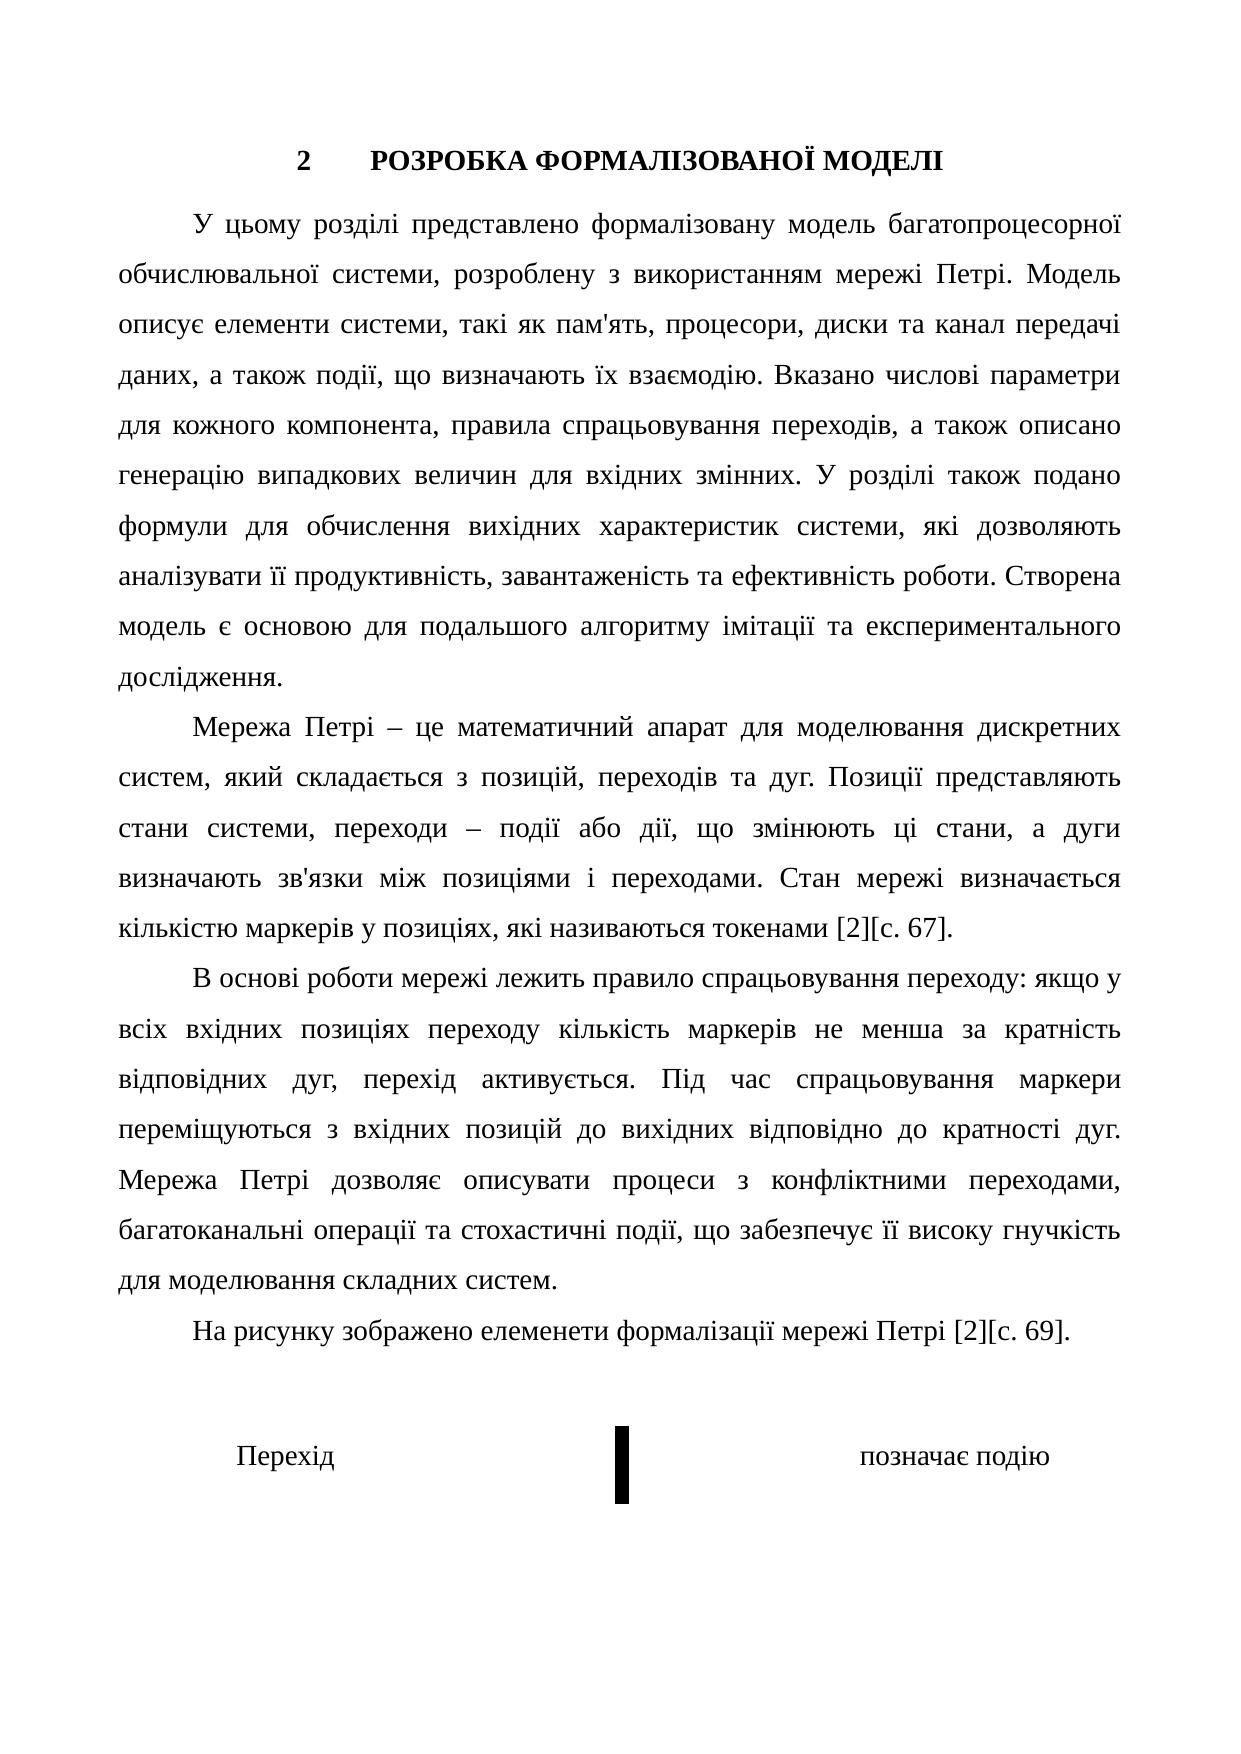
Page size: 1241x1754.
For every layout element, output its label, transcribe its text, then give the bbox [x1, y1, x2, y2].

table_header позначає подію [788, 1414, 1122, 1514]
subtitle Розробка формалізованої моделі [118, 143, 1122, 177]
table_header [453, 1414, 787, 1514]
table_header Перехід [118, 1414, 453, 1514]
text На рисунку зображено елеменети формалізації мережі Петрі [2][c. 69]. [118, 1313, 1122, 1346]
text Мережа Петрі – це математичний апарат для моделювання дискретних систем, який складається з позицій, переходів та дуг. Позиції представляють стани системи, переходи – події або дії, що змінюють ці стани, а дуги визначають зв'язки між позиціями і переходами. Стан мережі визначається кількістю маркерів у позиціях, які називаються токенами [2][c. 67]. [118, 709, 1122, 944]
text У цьому розділі представлено формалізовану модель багатопроцесорної обчислювальної системи, розроблену з використанням мережі Петрі. Модель описує елементи системи, такі як пам'ять, процесори, диски та канал передачі даних, а також події, що визначають їх взаємодію. Вказано числові параметри для кожного компонента, правила спрацьовування переходів, а також описано генерацію випадкових величин для вхідних змінних. У розділі також подано формули для обчислення вихідних характеристик системи, які дозволяють аналізувати її продуктивність, завантаженість та ефективність роботи. Створена модель є основою для подальшого алгоритму імітації та експериментального дослідження. [118, 206, 1122, 692]
text В основі роботи мережі лежить правило спрацьовування переходу: якщо у всіх вхідних позиціях переходу кількість маркерів не менша за кратність відповідних дуг, перехід активується. Під час спрацьовування маркери переміщуються з вхідних позицій до вихідних відповідно до кратності дуг. Мережа Петрі дозволяє описувати процеси з конфліктними переходами, багатоканальні операції та стохастичні події, що забезпечує її високу гнучкість для моделювання складних систем. [118, 961, 1122, 1296]
